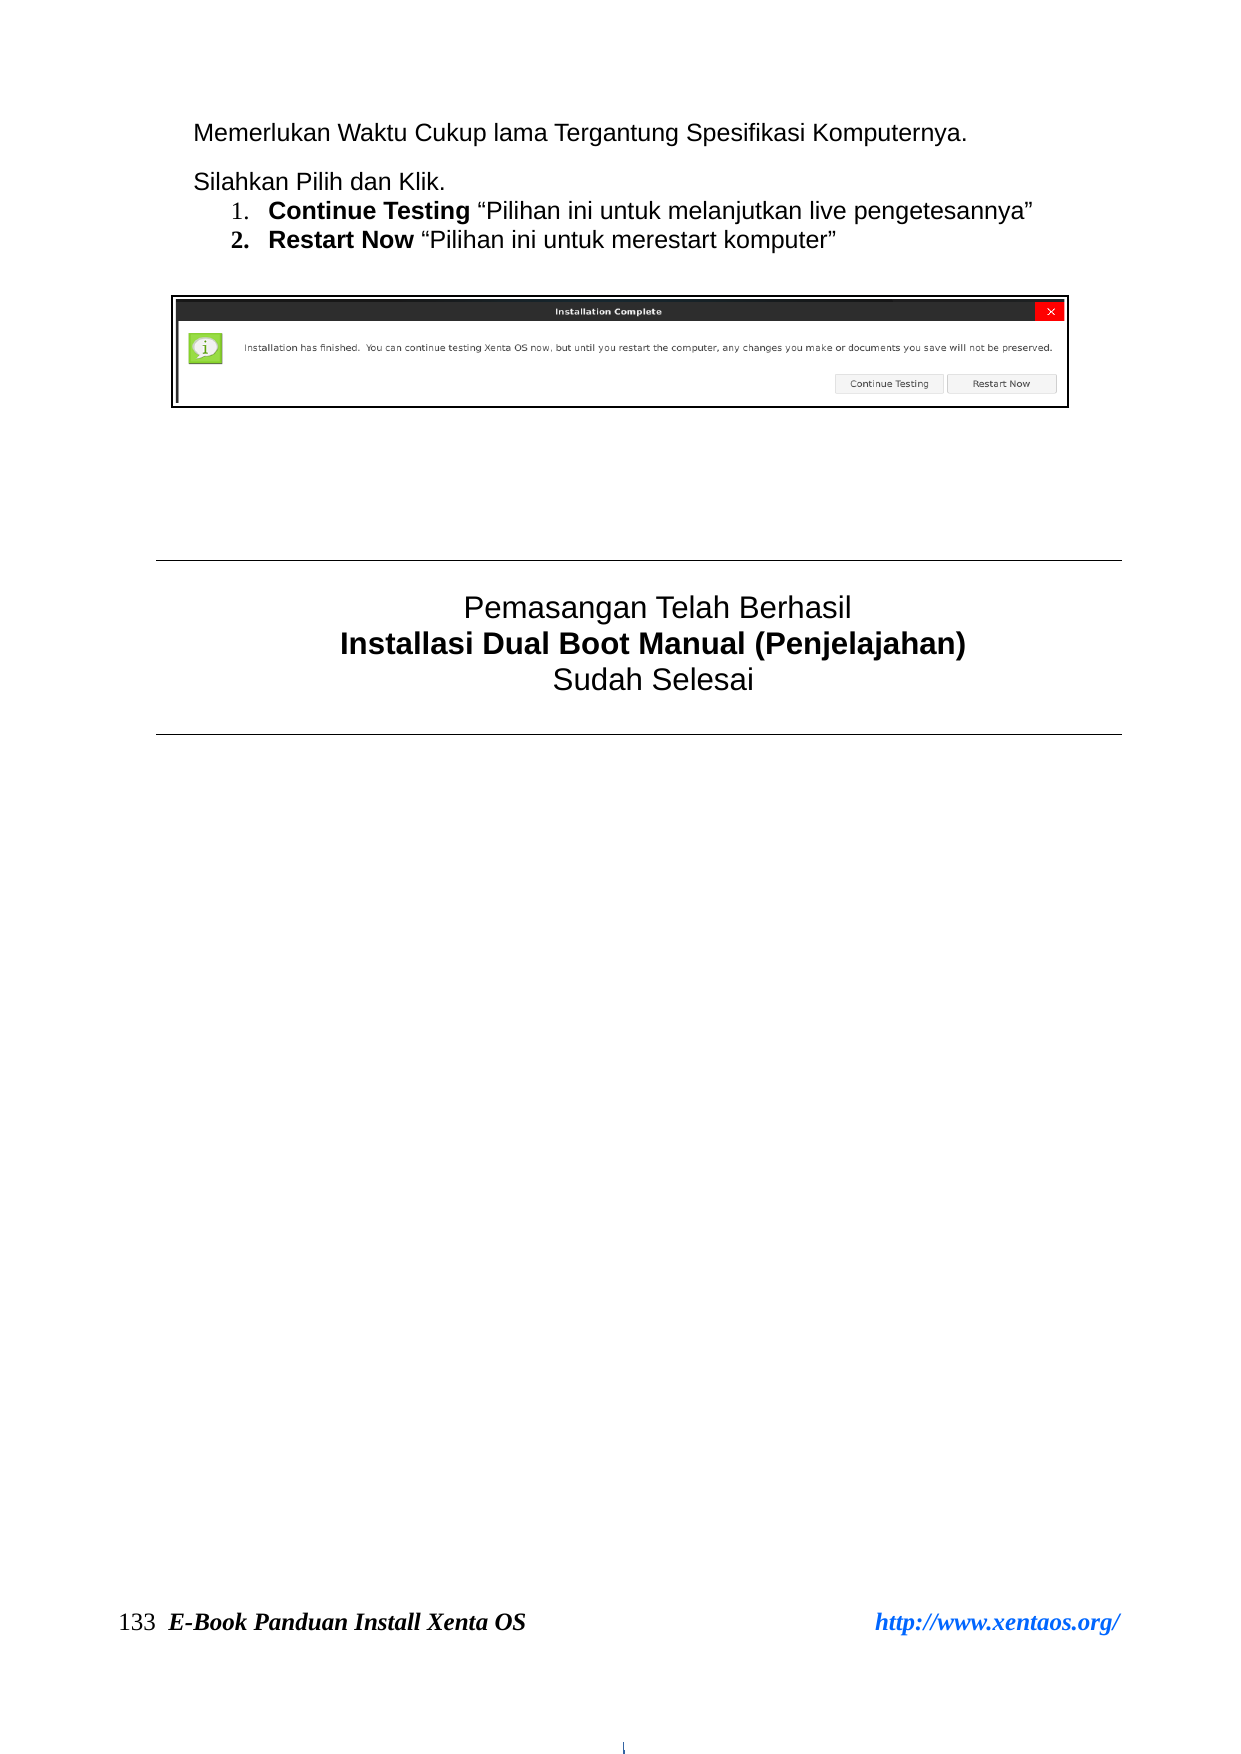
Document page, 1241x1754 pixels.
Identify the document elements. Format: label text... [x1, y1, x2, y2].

list Restart Now “Pilihan ini untuk merestart komputer” [231, 225, 1122, 254]
list Silahkan Pilih dan Klik. [156, 167, 1122, 196]
list Installasi Dual Boot Manual (Penjelajahan) [156, 625, 1122, 661]
list Pemasangan Telah Berhasil [156, 589, 1122, 625]
list Memerlukan Waktu Cukup lama Tergantung Spesifikasi Komputernya. [156, 118, 1122, 147]
list Continue Testing “Pilihan ini untuk melanjutkan live pengetesannya” [231, 196, 1122, 225]
picture [175, 299, 1065, 403]
list Sudah Selesai [156, 661, 1122, 697]
